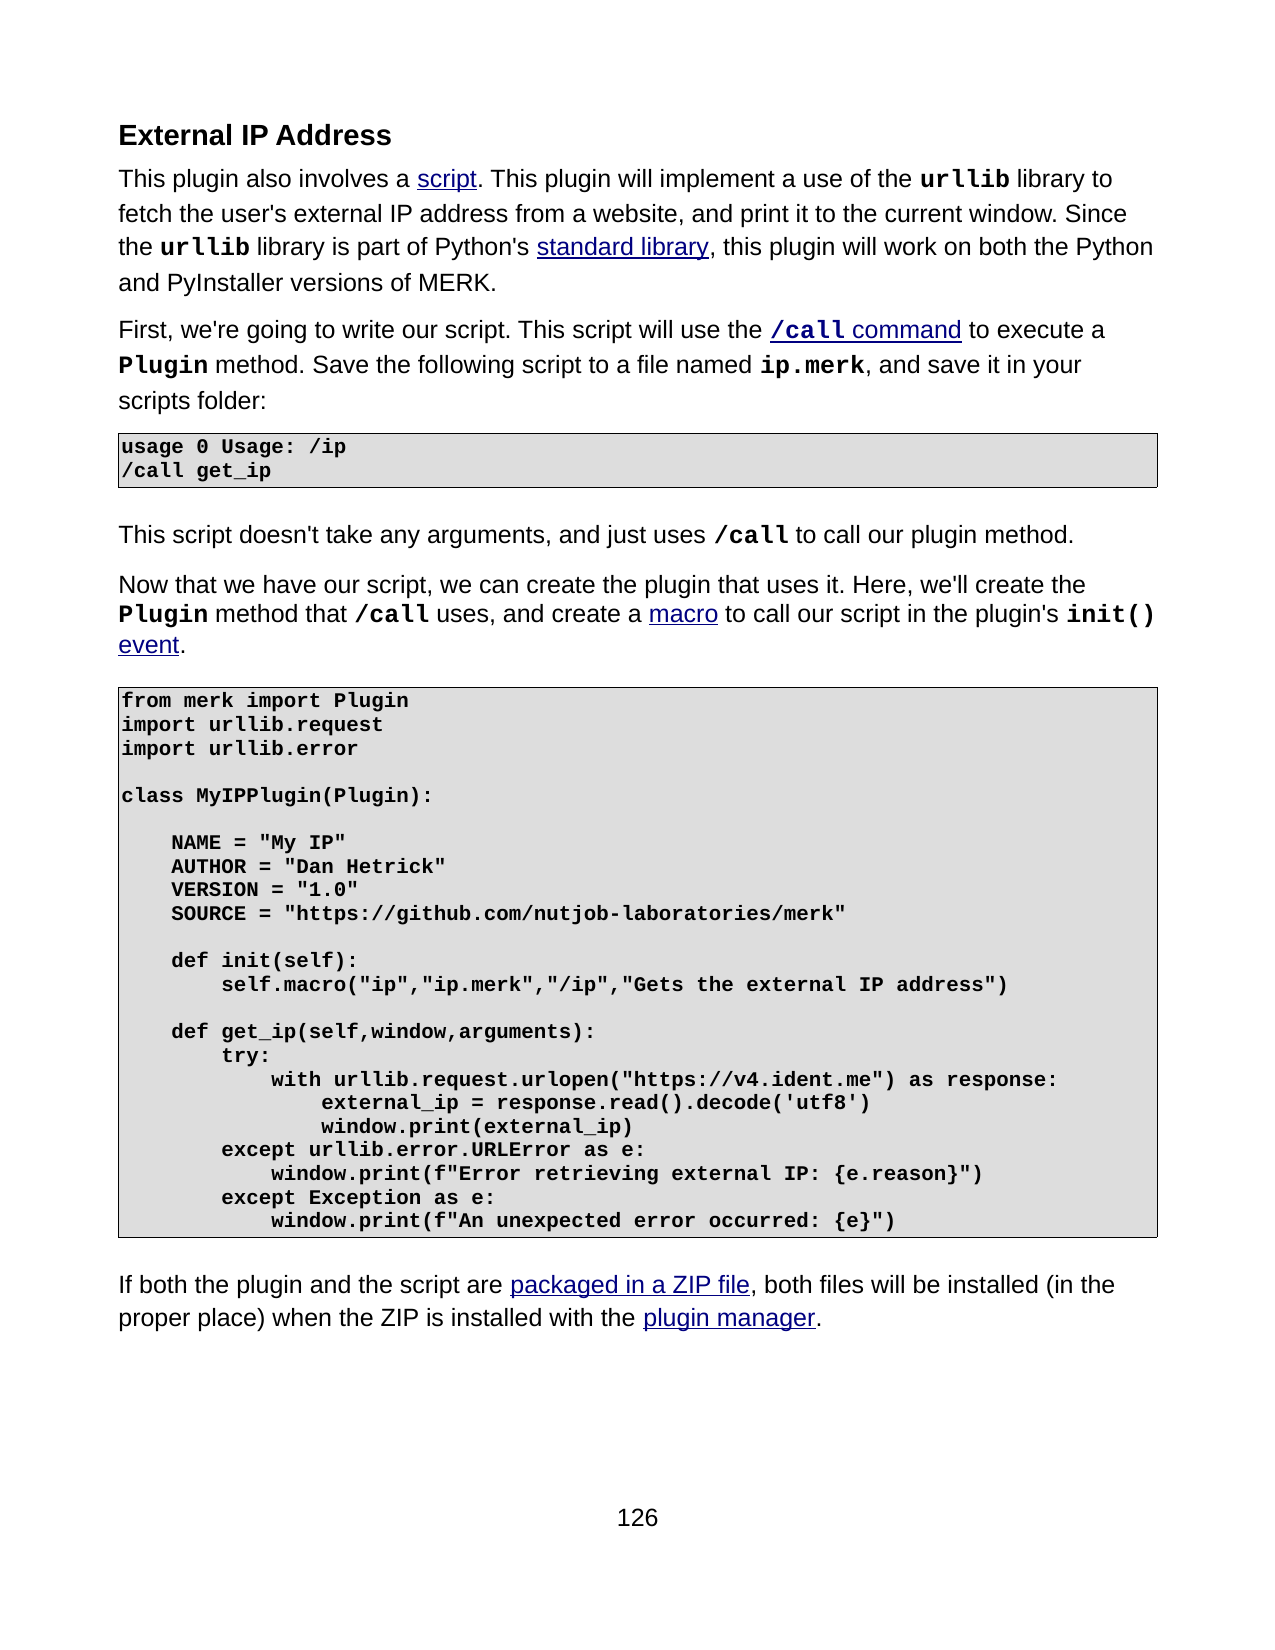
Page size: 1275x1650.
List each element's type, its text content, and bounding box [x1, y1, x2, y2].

text This script doesn't take any arguments, and just uses /call to call our plugin method. [118, 488, 1157, 551]
table_header usage 0 Usage: /ip /call get_ip [119, 434, 1157, 487]
text This plugin also involves a script. This plugin will implement a use of the urllib library to fetch the user's external IP address from a website, and print it to the current window. Since the urllib library is part of Python's standard library, this plugin will work on both the Python and PyInstaller versions of MERK. [118, 164, 1157, 296]
text First, we're going to write our script. This script will use the /call command to execute a Plugin method. Save the following script to a file named ip.merk, and save it in your scripts folder: [118, 315, 1157, 414]
text Now that we have our script, we can create the plugin that uses it. Here, we'll create the Plugin method that /call uses, and create a macro to call our script in the plugin's init() event. [118, 570, 1157, 658]
table_header from merk import Plugin import urllib.request import urllib.error class MyIPPlugin(Plugin): NAME = "My IP" AUTHOR = "Dan Hetrick" VERSION = "1.0" SOURCE = "https://github.com/nutjob-laboratories/merk" def init(self): self.macro("ip","ip.merk","/ip","Gets the external IP address") def get_ip(self,window,arguments): try: with urllib.request.urlopen("https://v4.ident.me") as response: external_ip = response.read().decode('utf8') window.print(external_ip) except urllib.error.URLError as e: window.print(f"Error retrieving external IP: {e.reason}") except Exception as e: window.print(f"An unexpected error occurred: {e}") [119, 688, 1157, 1237]
text If both the plugin and the script are packaged in a ZIP file, both files will be installed (in the proper place) when the ZIP is installed with the plugin manager. [118, 1238, 1157, 1332]
subtitle External IP Address [118, 118, 1157, 152]
